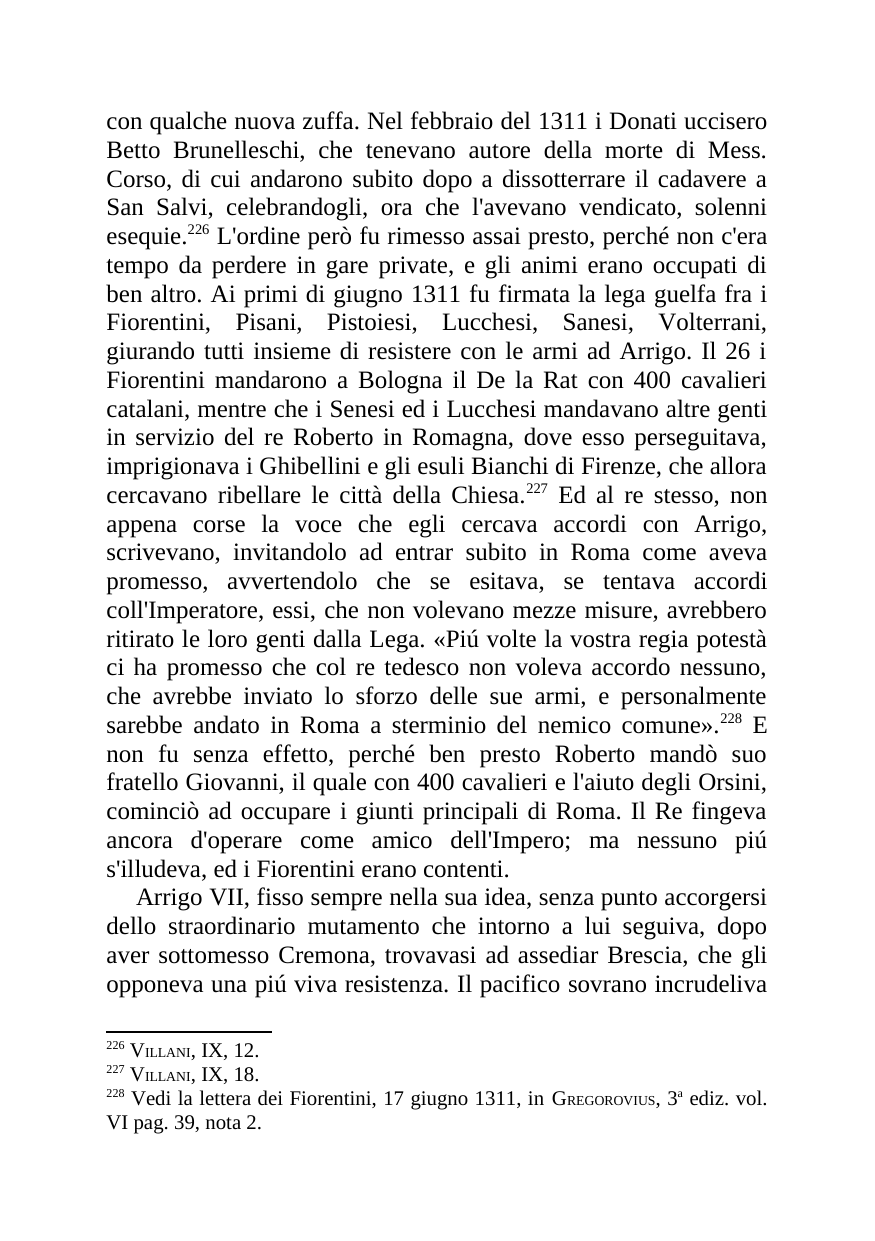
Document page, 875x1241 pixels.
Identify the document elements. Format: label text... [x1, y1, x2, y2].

text Villani, IX, 12. [106, 1038, 768, 1062]
text Vedi la lettera dei Fiorentini, 17 giugno 1311, in Gregorovius, 3a ediz. vol. VI pag. 39, nota 2. [106, 1086, 768, 1134]
text Arrigo VII, fisso sempre nella sua idea, senza punto accorgersi dello straordinario mutamento che intorno a lui seguiva, dopo aver sottomesso Cremona, trovavasi ad assediar Brescia, che gli opponeva una piú viva resistenza. Il pacifico sovrano incrudeliva [106, 882, 768, 997]
text Villani, IX, 18. [106, 1062, 768, 1086]
text con qualche nuova zuffa. Nel febbraio del 1311 i Donati uccisero Betto Brunelleschi, che tenevano autore della morte di Mess. Corso, di cui andarono subito dopo a dissotterrare il cadavere a San Salvi, celebrandogli, ora che l'avevano vendicato, solenni esequie. L'ordine però fu rimesso assai presto, perché non c'era tempo da perdere in gare private, e gli animi erano occupati di ben altro. Ai primi di giugno 1311 fu firmata la lega guelfa fra i Fiorentini, Pisani, Pistoiesi, Lucchesi, Sanesi, Volterrani, giurando tutti insieme di resistere con le armi ad Arrigo. Il 26 i Fiorentini mandarono a Bologna il De la Rat con 400 cavalieri catalani, mentre che i Senesi ed i Lucchesi mandavano altre genti in servizio del re Roberto in Romagna, dove esso perseguitava, imprigionava i Ghibellini e gli esuli Bianchi di Firenze, che allora cercavano ribellare le città della Chiesa. Ed al re stesso, non appena corse la voce che egli cercava accordi con Arrigo, scrivevano, invitandolo ad entrar subito in Roma come aveva promesso, avvertendolo che se esitava, se tentava accordi coll'Imperatore, essi, che non volevano mezze misure, avrebbero ritirato le loro genti dalla Lega. «Piú volte la vostra regia potestà ci ha promesso che col re tedesco non voleva accordo nessuno, che avrebbe inviato lo sforzo delle sue armi, e personalmente sarebbe andato in Roma a sterminio del nemico comune». E non fu senza effetto, perché ben presto Roberto mandò suo fratello Giovanni, il quale con 400 cavalieri e l'aiuto degli Orsini, cominciò ad occupare i giunti principali di Roma. Il Re fingeva ancora d'operare come amico dell'Impero; ma nessuno piú s'illudeva, ed i Fiorentini erano contenti. [106, 106, 768, 882]
